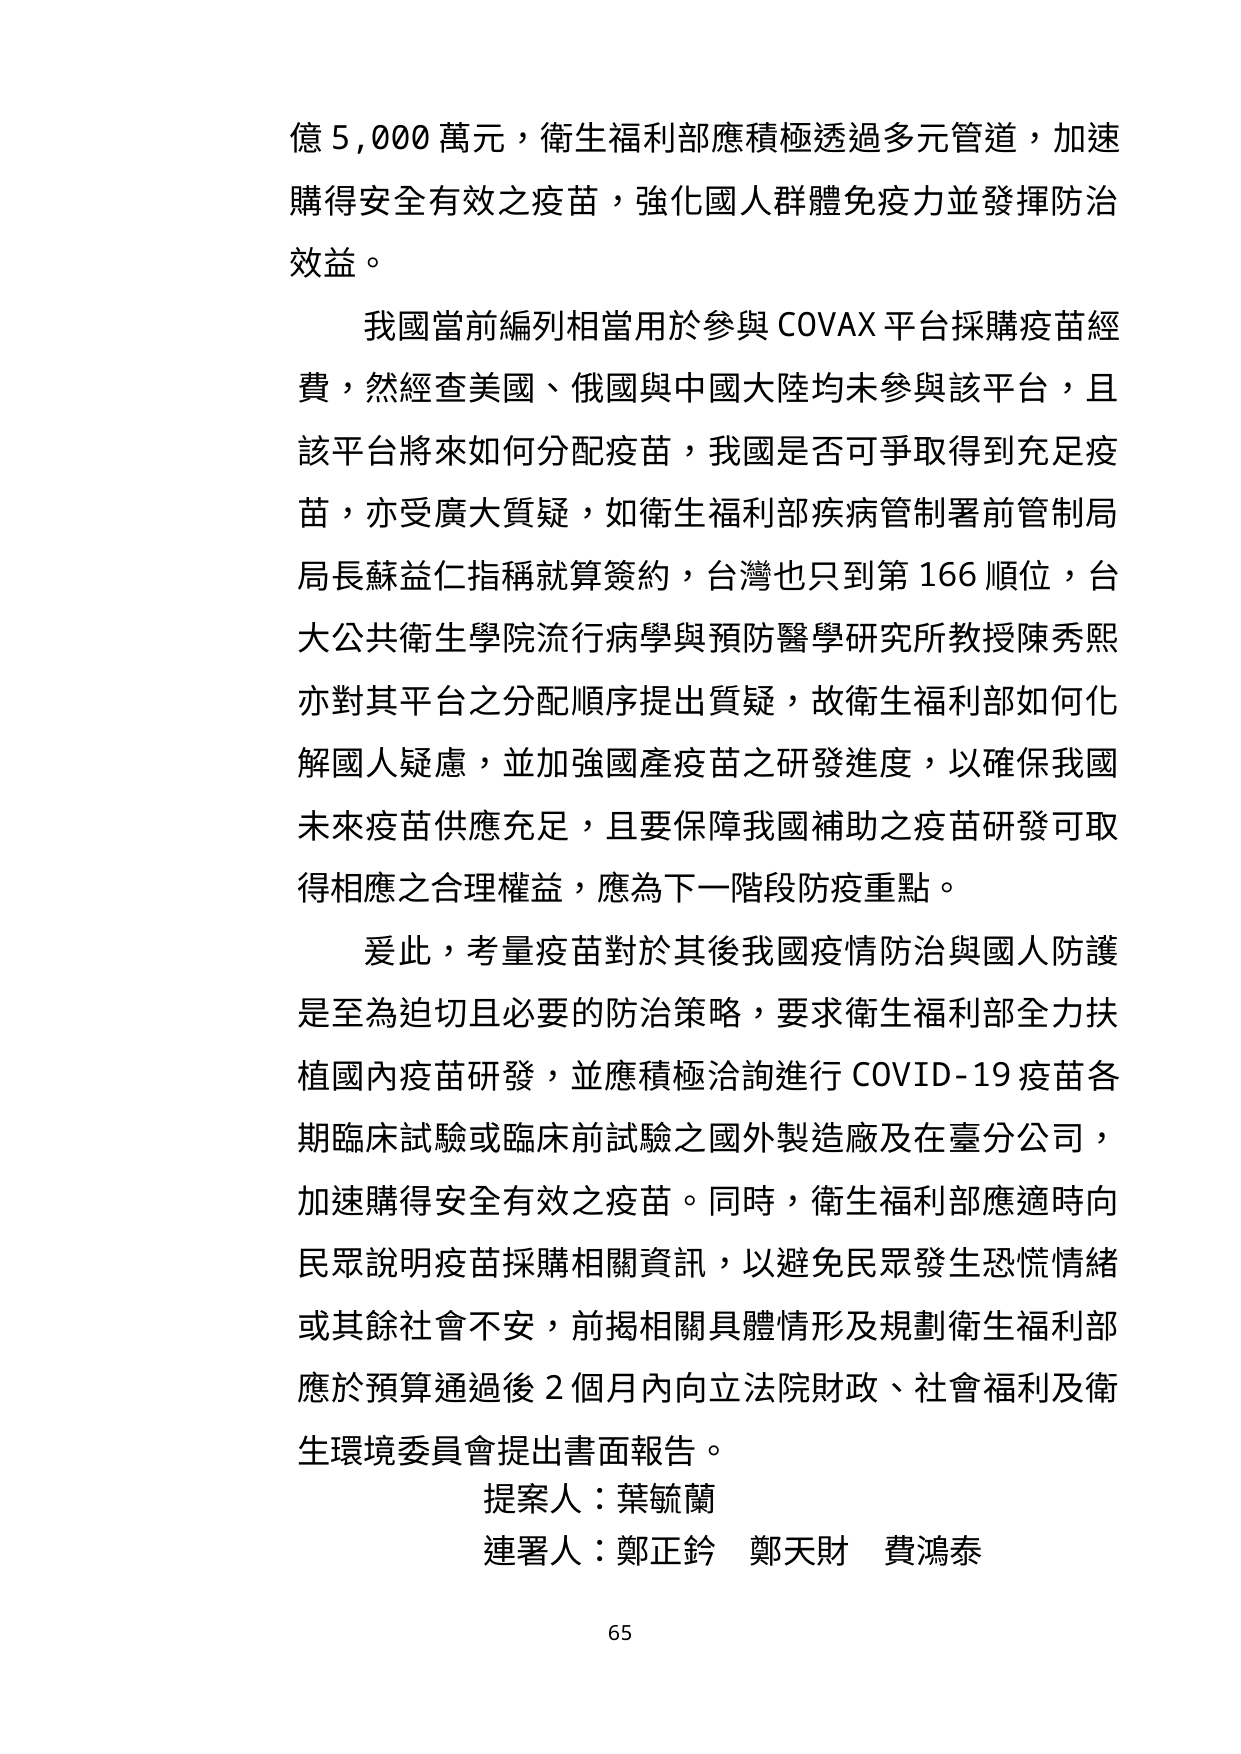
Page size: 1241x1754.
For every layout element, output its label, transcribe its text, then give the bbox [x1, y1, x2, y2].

text 爰此，考量疫苗對於其後我國疫情防治與國人防護是至為迫切且必要的防治策略，要求衛生福利部全力扶植國內疫苗研發，並應積極洽詢進行COVID-19疫苗各期臨床試驗或臨床前試驗之國外製造廠及在臺分公司，加速購得安全有效之疫苗。同時，衛生福利部應適時向民眾說明疫苗採購相關資訊，以避免民眾發生恐慌情緒或其餘社會不安，前揭相關具體情形及規劃衛生福利部應於預算通過後2個月內向立法院財政、社會福利及衛生環境委員會提出書面報告。 [297, 907, 1120, 1469]
text 提案人：葉毓蘭 [483, 1469, 1120, 1522]
text 連署人：鄭正鈐 鄭天財 費鴻泰 [483, 1522, 1120, 1574]
text 我國當前編列相當用於參與COVAX平台採購疫苗經費，然經查美國、俄國與中國大陸均未參與該平台，且該平台將來如何分配疫苗，我國是否可爭取得到充足疫苗，亦受廣大質疑，如衛生福利部疾病管制署前管制局局長蘇益仁指稱就算簽約，台灣也只到第166順位，台大公共衛生學院流行病學與預防醫學研究所教授陳秀熙亦對其平台之分配順序提出質疑，故衛生福利部如何化解國人疑慮，並加強國產疫苗之研發進度，以確保我國未來疫苗供應充足，且要保障我國補助之疫苗研發可取得相應之合理權益，應為下一階段防疫重點。 [297, 282, 1120, 907]
text 億5,000萬元，衛生福利部應積極透過多元管道，加速購得安全有效之疫苗，強化國人群體免疫力並發揮防治效益。 [223, 94, 1120, 282]
